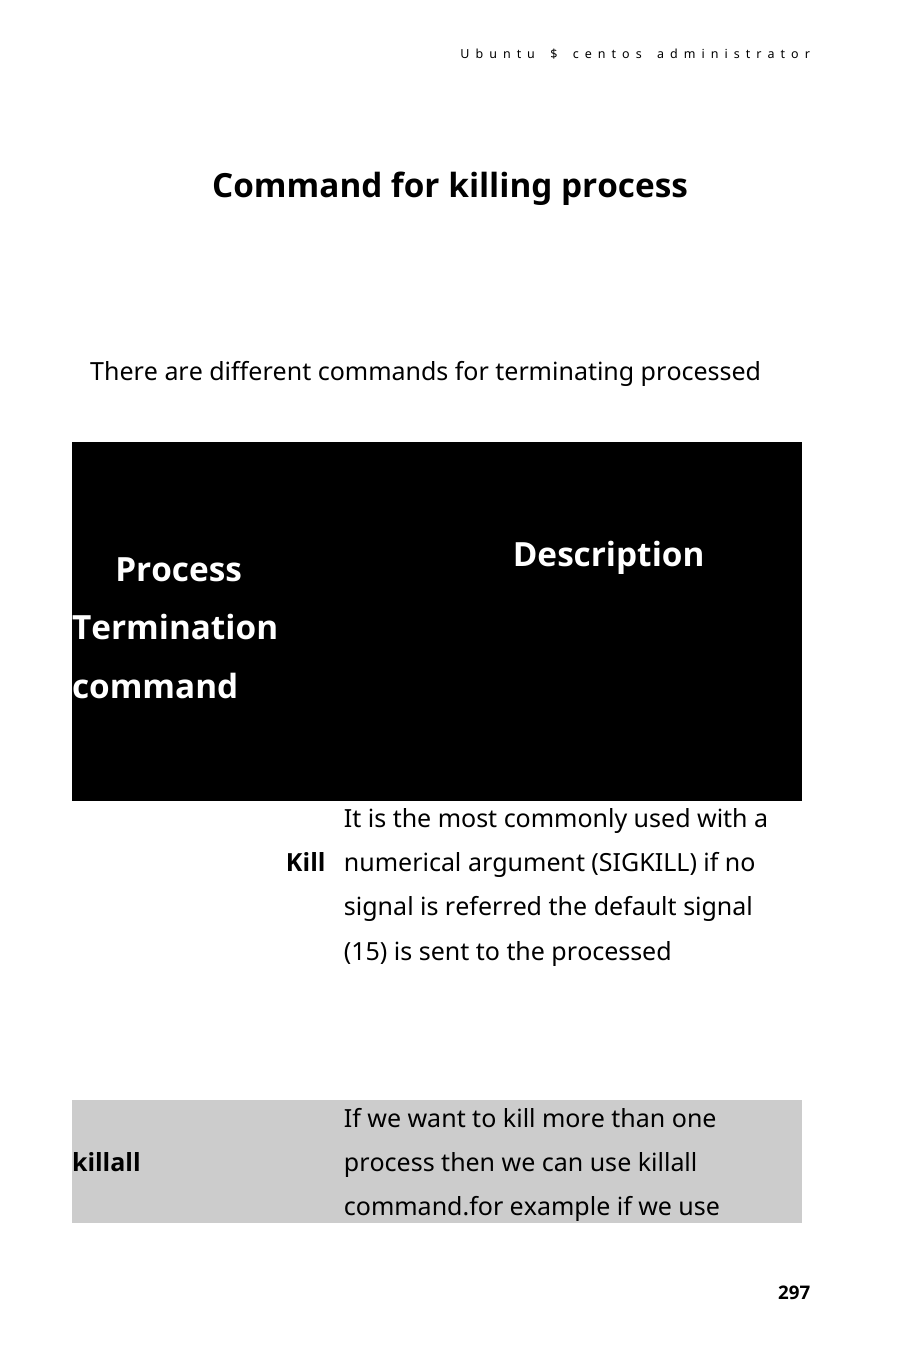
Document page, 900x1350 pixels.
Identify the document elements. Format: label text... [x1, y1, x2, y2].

table_cell killall [72, 1100, 344, 1223]
table_header Description [344, 442, 802, 801]
table_cell It is the most commonly used with a numerical argument (SIGKILL) if no signal is referred the default signal (15) is sent to the processed [344, 801, 802, 1100]
text There are different commands for terminating processed [90, 353, 810, 388]
text Command for killing process [90, 162, 810, 207]
table_cell If we want to kill more than one process then we can use killall command.for example if we use [344, 1100, 802, 1223]
table_header Process Termination command [72, 442, 344, 801]
table_cell Kill [72, 801, 344, 1100]
